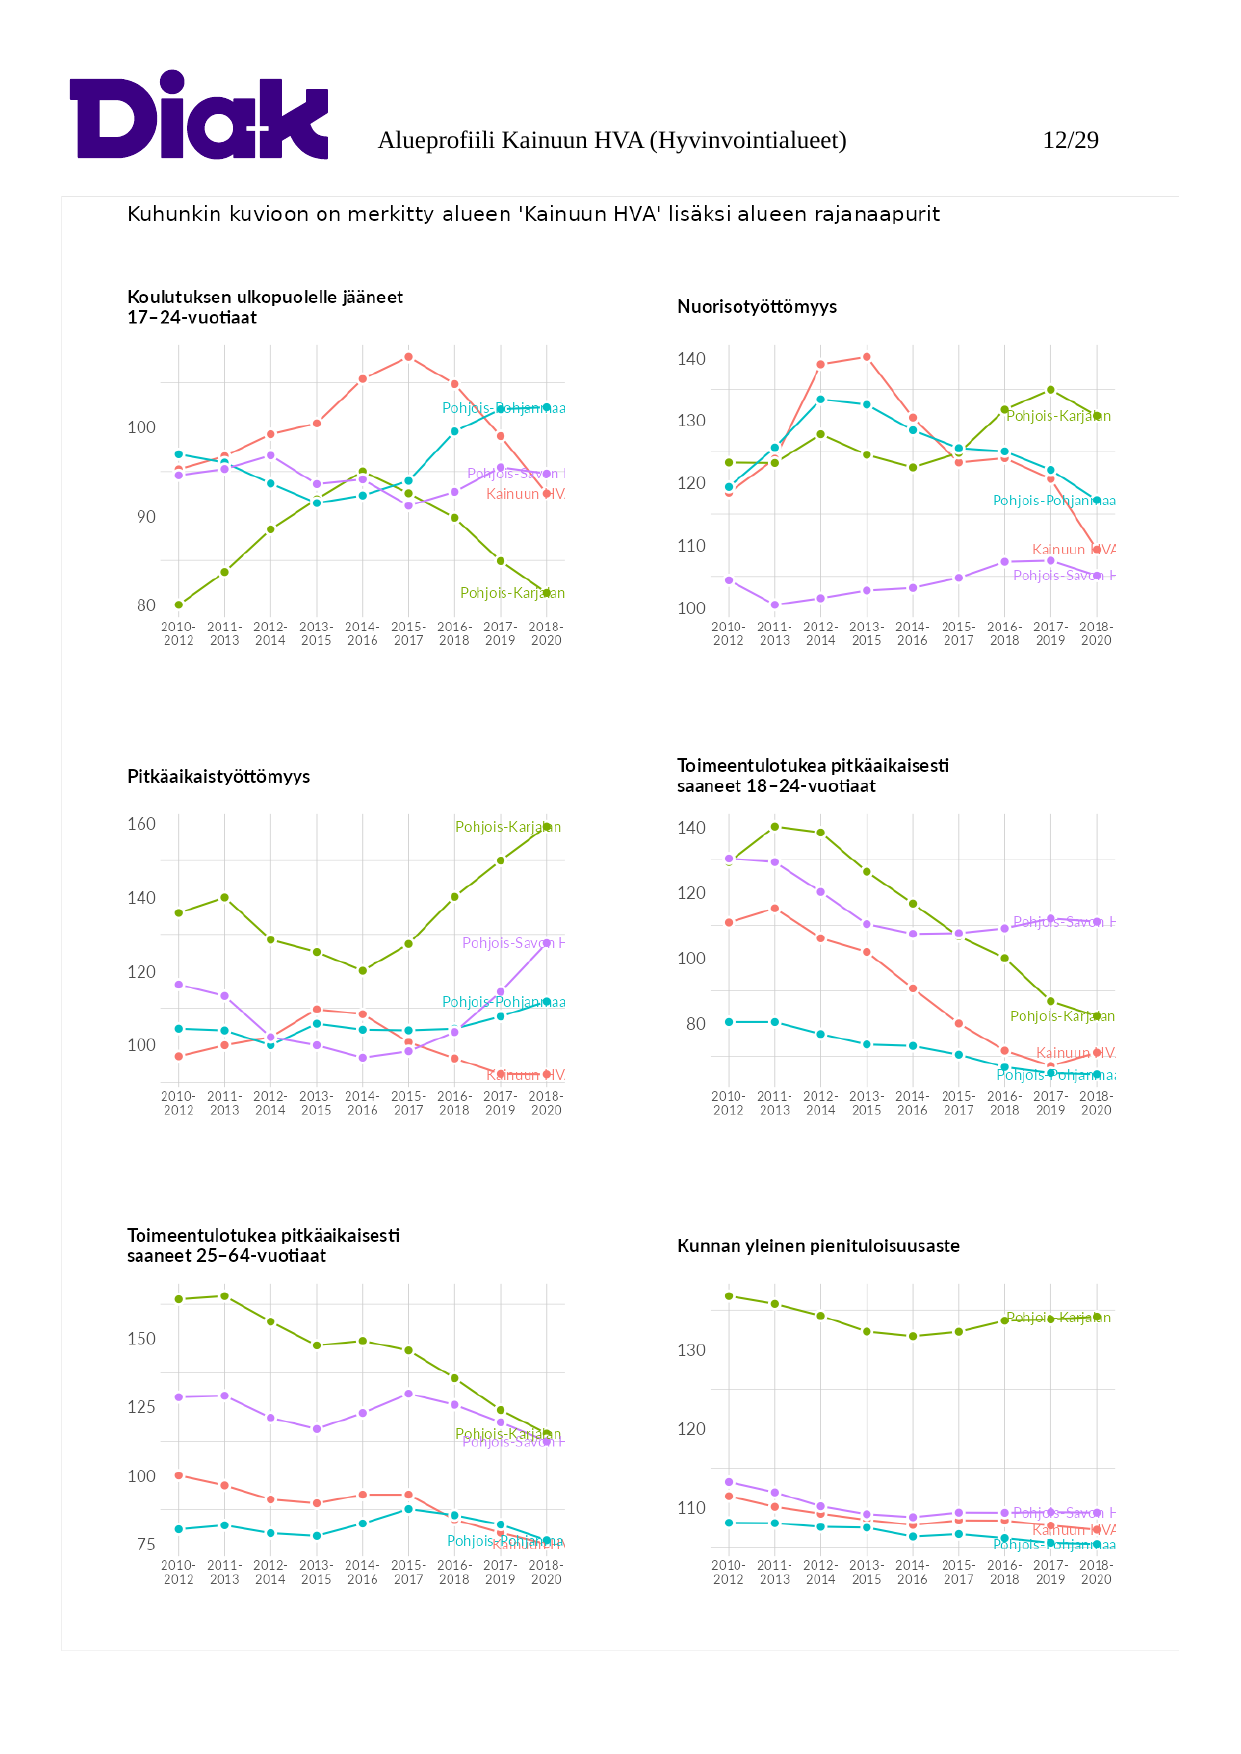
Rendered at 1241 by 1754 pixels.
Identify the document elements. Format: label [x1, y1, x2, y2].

picture [61, 196, 1179, 1651]
